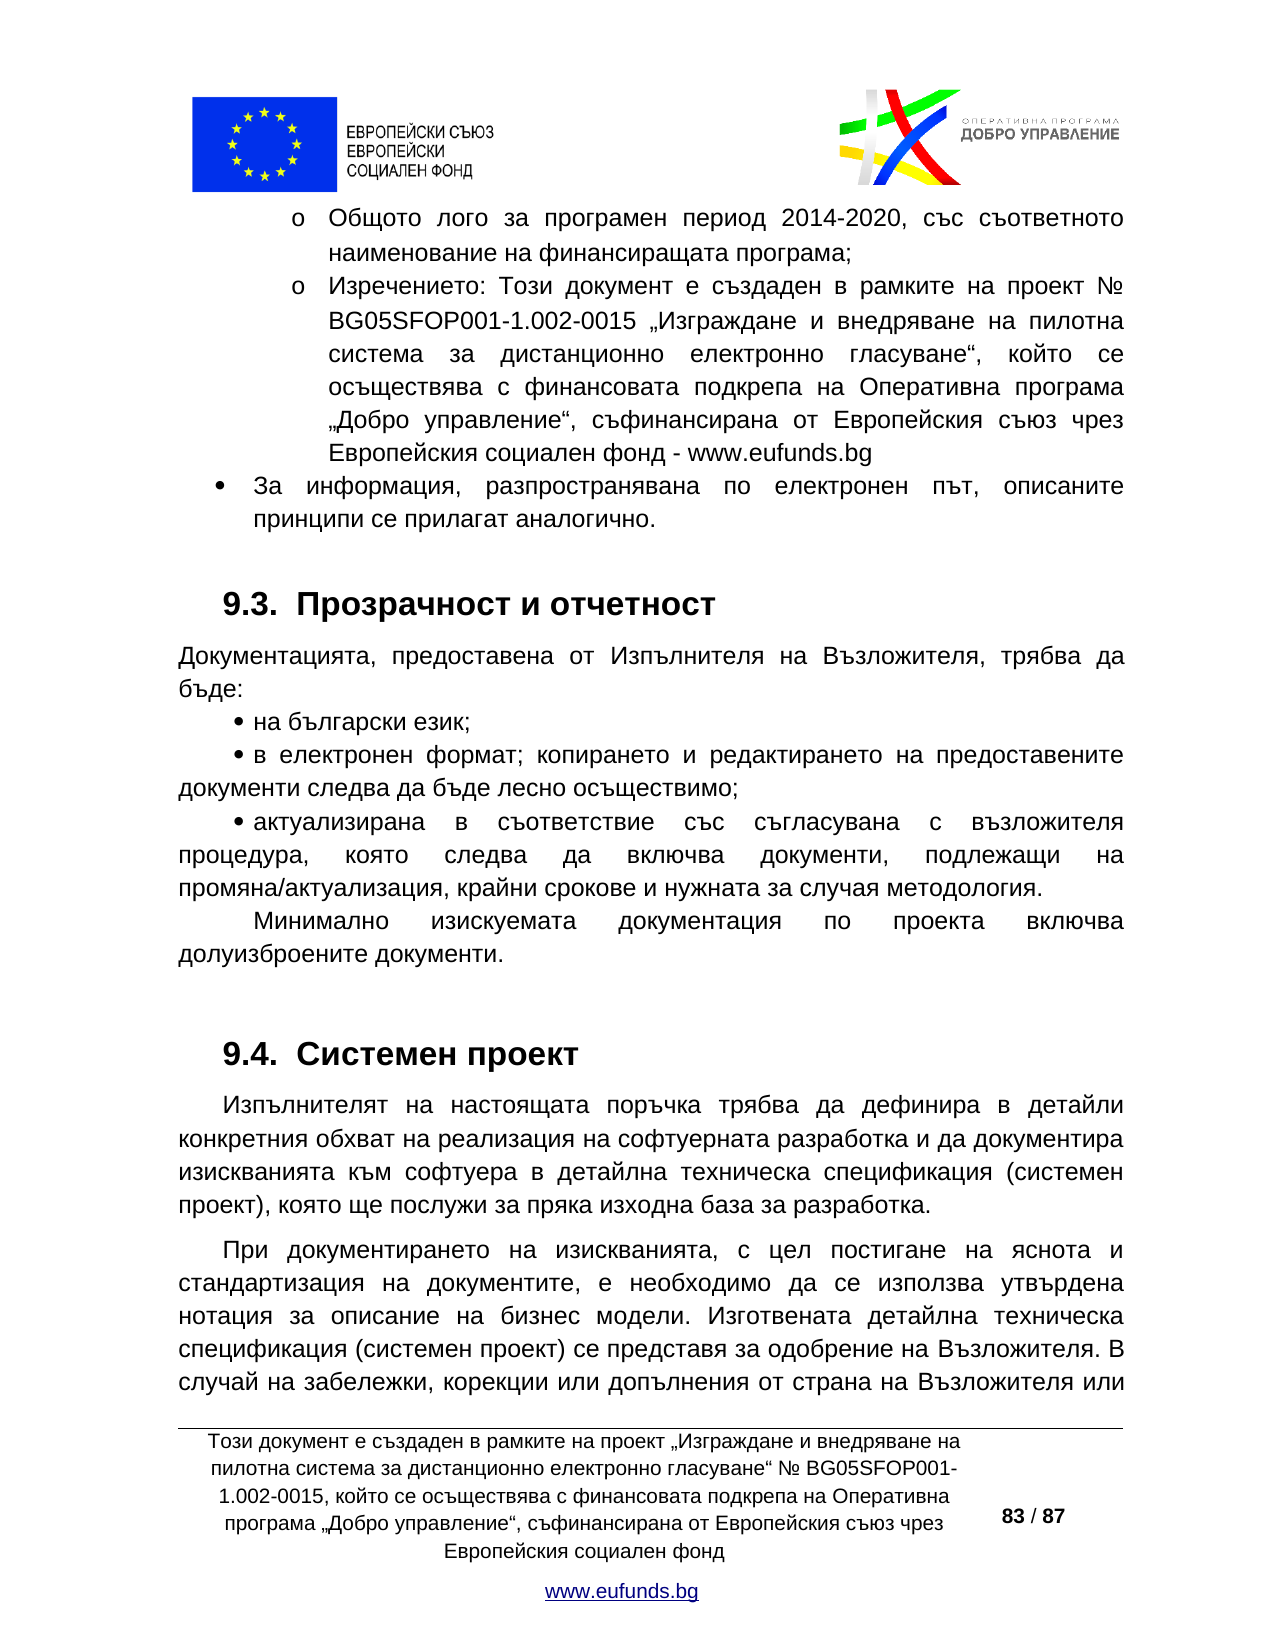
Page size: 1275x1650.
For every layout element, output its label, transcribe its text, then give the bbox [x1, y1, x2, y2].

list актуализирана в съответствие със съгласувана с възложителя процедура, която следва да включва документи, подлежащи на промяна/актуализация, крайни срокове и нужната за случая методология. [178, 806, 1125, 901]
subtitle Прозрачност и отчетност [222, 584, 1125, 623]
subtitle Системен проект [222, 1034, 1125, 1072]
list Общото лого за програмен период 2014-2020, със съответното наименование на финансиращата програма; [291, 202, 1125, 266]
list За информация, разпространявана по електронен път, описаните принципи се прилагат аналогично. [216, 471, 1125, 533]
list в електронен формат; копирането и редактирането на предоставените документи следва да бъде лесно осъществимо; [178, 740, 1125, 802]
subtitle Документацията, предоставена от изпълнителя на възложителя, трябва да бъде: [178, 641, 1125, 703]
list Изречението: Този документ е създаден в рамките на проект № BG05SFOP001-1.002-0015 „Изграждане и внедряване на пилотна система за дистанционно електронно гласуване“, който се осъществява с финансовата подкрепа на Оперативна програма „Добро управление“, съфинансирана от Европейския съюз чрез Европейския социален фонд - www.eufunds.bg [291, 271, 1125, 467]
list на български език; [178, 707, 1125, 736]
text Изпълнителят на настоящата поръчка трябва да дефинира в детайли конкретния обхват на реализация на софтуерната разработка и да документира изискванията към софтуера в детайлна техническа спецификация (системен проект), която ще послужи за пряка изходна база за разработка. [178, 1091, 1125, 1218]
text При документирането на изискванията, с цел постигане на яснота и стандартизация на документите, е необходимо да се използва утвърдена нотация за описание на бизнес модели. Изготвената детайлна техническа спецификация (системен проект) се представя за одобрение на възложителя. В случай на забележки, корекции или допълнения от страна на възложителя или [178, 1235, 1125, 1396]
text Минимално изискуемата документация по проекта включва долуизброените документи. [178, 906, 1125, 967]
